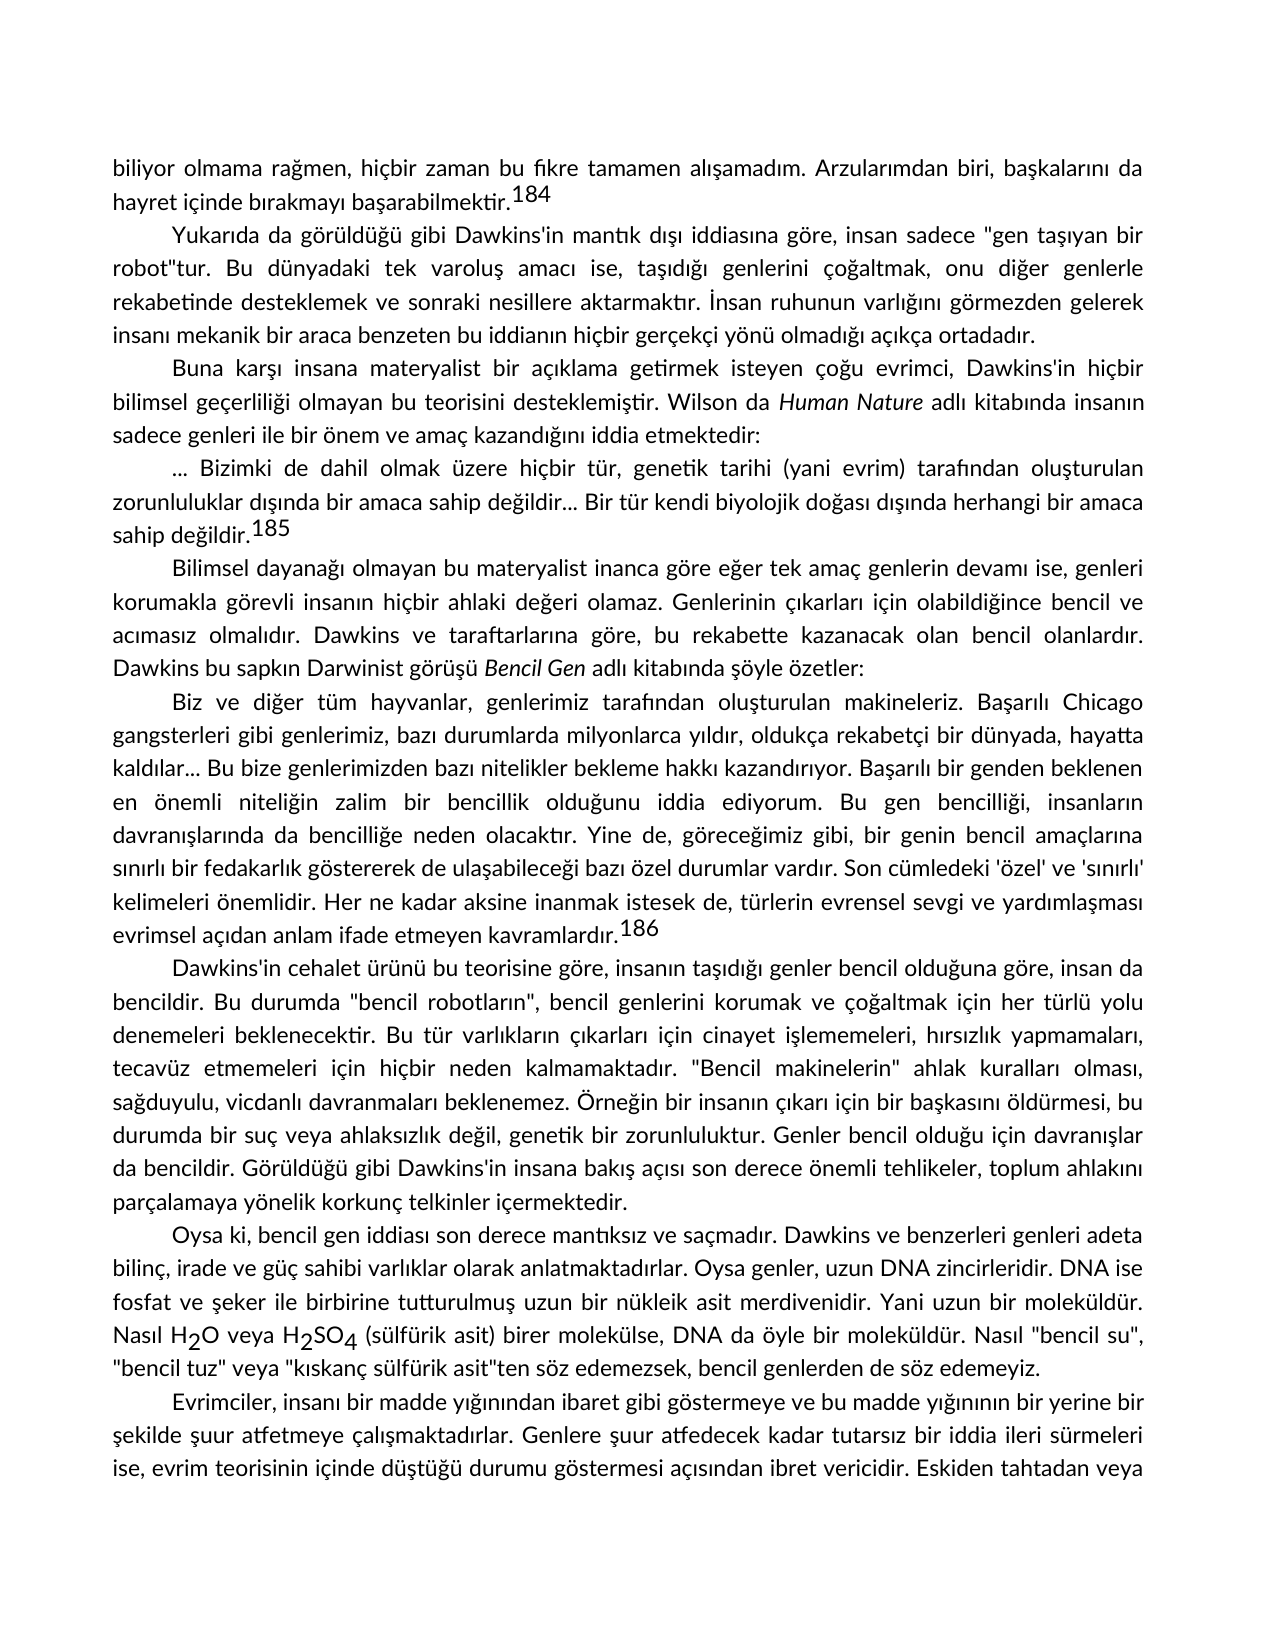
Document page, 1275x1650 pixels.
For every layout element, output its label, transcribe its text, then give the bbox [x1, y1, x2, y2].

text Biz ve diğer tüm hayvanlar, genlerimiz tarafından oluşturulan makineleriz. Başarılı Chicago gangsterleri gibi genlerimiz, bazı durumlarda milyonlarca yıldır, oldukça rekabetçi bir dünyada, hayatta kaldılar... Bu bize genlerimizden bazı nitelikler bekleme hakkı kazandırıyor. Başarılı bir genden beklenen en önemli niteliğin zalim bir bencillik olduğunu iddia ediyorum. Bu gen bencilliği, insanların davranışlarında da bencilliğe neden olacaktır. Yine de, göreceğimiz gibi, bir genin bencil amaçlarına sınırlı bir fedakarlık göstererek de ulaşabileceği bazı özel durumlar vardır. Son cümledeki 'özel' ve 'sınırlı' kelimeleri önemlidir. Her ne kadar aksine inanmak istesek de, türlerin evrensel sevgi ve yardımlaşması evrimsel açıdan anlam ifade etmeyen kavramlardır.186 [112, 683, 1145, 950]
text Dawkins'in cehalet ürünü bu teorisine göre, insanın taşıdığı genler bencil olduğuna göre, insan da bencildir. Bu durumda "bencil robotların", bencil genlerini korumak ve çoğaltmak için her türlü yolu denemeleri beklenecektir. Bu tür varlıkların çıkarları için cinayet işlememeleri, hırsızlık yapmamaları, tecavüz etmemeleri için hiçbir neden kalmamaktadır. "Bencil makinelerin" ahlak kuralları olması, sağduyulu, vicdanlı davranmaları beklenemez. Örneğin bir insanın çıkarı için bir başkasını öldürmesi, bu durumda bir suç veya ahlaksızlık değil, genetik bir zorunluluktur. Genler bencil olduğu için davranışlar da bencildir. Görüldüğü gibi Dawkins'in insana bakış açısı son derece önemli tehlikeler, toplum ahlakını parçalamaya yönelik korkunç telkinler içermektedir. [112, 950, 1145, 1217]
text Bilimsel dayanağı olmayan bu materyalist inanca göre eğer tek amaç genlerin devamı ise, genleri korumakla görevli insanın hiçbir ahlaki değeri olamaz. Genlerinin çıkarları için olabildiğince bencil ve acımasız olmalıdır. Dawkins ve taraftarlarına göre, bu rekabette kazanacak olan bencil olanlardır. Dawkins bu sapkın Darwinist görüşü Bencil Gen adlı kitabında şöyle özetler: [112, 550, 1145, 683]
text ... Bizimki de dahil olmak üzere hiçbir tür, genetik tarihi (yani evrim) tarafından oluşturulan zorunluluklar dışında bir amaca sahip değildir... Bir tür kendi biyolojik doğası dışında herhangi bir amaca sahip değildir.185 [112, 450, 1145, 550]
text Buna karşı insana materyalist bir açıklama getirmek isteyen çoğu evrimci, Dawkins'in hiçbir bilimsel geçerliliği olmayan bu teorisini desteklemiştir. Wilson da Human Nature adlı kitabında insanın sadece genleri ile bir önem ve amaç kazandığını iddia etmektedir: [112, 350, 1145, 450]
text Yukarıda da görüldüğü gibi Dawkins'in mantık dışı iddiasına göre, insan sadece "gen taşıyan bir robot"tur. Bu dünyadaki tek varoluş amacı ise, taşıdığı genlerini çoğaltmak, onu diğer genlerle rekabetinde desteklemek ve sonraki nesillere aktarmaktır. İnsan ruhunun varlığını görmezden gelerek insanı mekanik bir araca benzeten bu iddianın hiçbir gerçekçi yönü olmadığı açıkça ortadadır. [112, 217, 1145, 350]
text biliyor olmama rağmen, hiçbir zaman bu fikre tamamen alışamadım. Arzularımdan biri, başkalarını da hayret içinde bırakmayı başarabilmektir.184 [112, 150, 1145, 217]
text Oysa ki, bencil gen iddiası son derece mantıksız ve saçmadır. Dawkins ve benzerleri genleri adeta bilinç, irade ve güç sahibi varlıklar olarak anlatmaktadırlar. Oysa genler, uzun DNA zincirleridir. DNA ise fosfat ve şeker ile birbirine tutturulmuş uzun bir nükleik asit merdivenidir. Yani uzun bir moleküldür. Nasıl H2O veya H2SO4 (sülfürik asit) birer molekülse, DNA da öyle bir moleküldür. Nasıl "bencil su", "bencil tuz" veya "kıskanç sülfürik asit"ten söz edemezsek, bencil genlerden de söz edemeyiz. [112, 1217, 1145, 1383]
text Evrimciler, insanı bir madde yığınından ibaret gibi göstermeye ve bu madde yığınının bir yerine bir şekilde şuur atfetmeye çalışmaktadırlar. Genlere şuur atfedecek kadar tutarsız bir iddia ileri sürmeleri ise, evrim teorisinin içinde düştüğü durumu göstermesi açısından ibret vericidir. Eskiden tahtadan veya [112, 1383, 1145, 1483]
